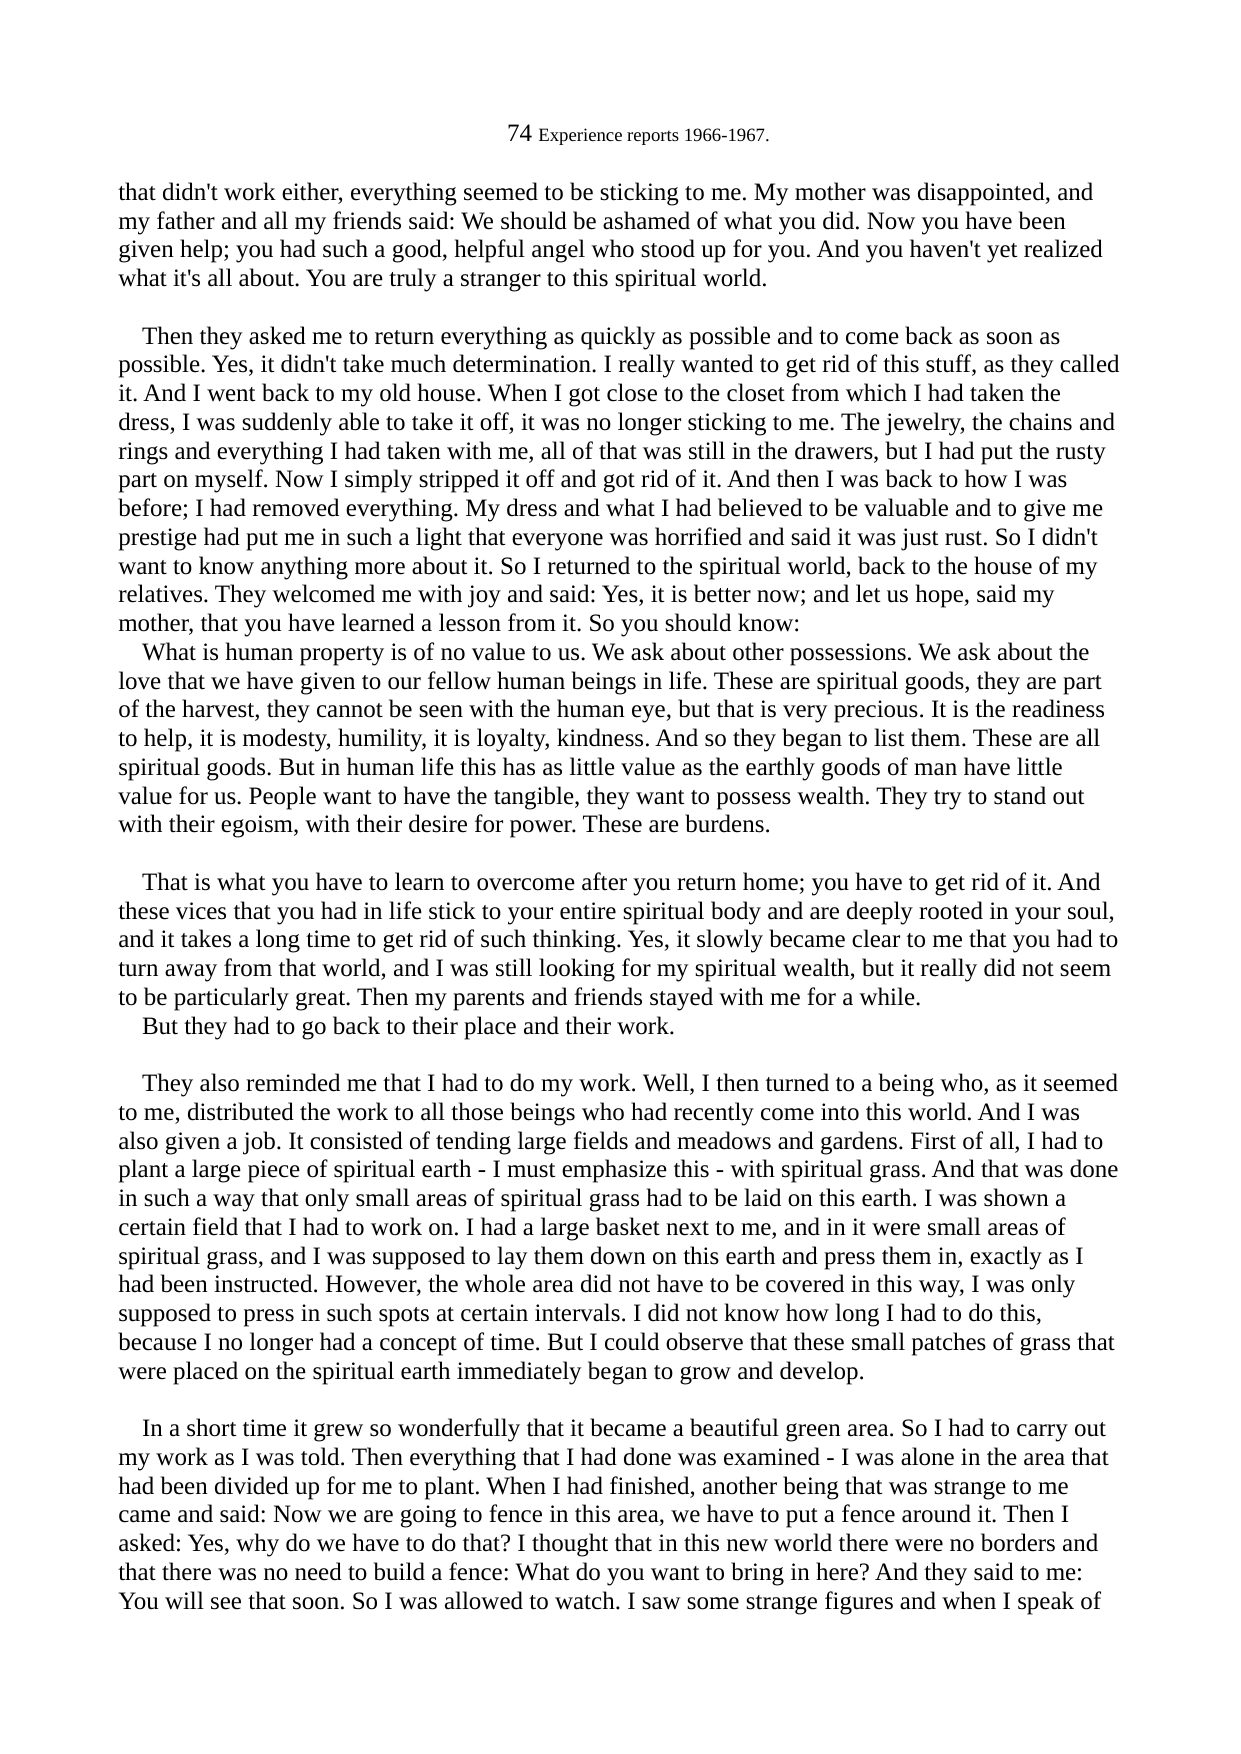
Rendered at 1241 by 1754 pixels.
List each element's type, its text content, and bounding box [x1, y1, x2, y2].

text that didn't work either, everything seemed to be sticking to me. My mother was disappointed, and my father and all my friends said: We should be ashamed of what you did. Now you have been given help; you had such a good, helpful angel who stood up for you. And you haven't yet realized what it's all about. You are truly a stranger to this spiritual world. [118, 177, 1122, 292]
text Then they asked me to return everything as quickly as possible and to come back as soon as possible. Yes, it didn't take much determination. I really wanted to get rid of this stuff, as they called it. And I went back to my old house. When I got close to the closet from which I had taken the dress, I was suddenly able to take it off, it was no longer sticking to me. The jewelry, the chains and rings and everything I had taken with me, all of that was still in the drawers, but I had put the rusty part on myself. Now I simply stripped it off and got rid of it. And then I was back to how I was before; I had removed everything. My dress and what I had believed to be valuable and to give me prestige had put me in such a light that everyone was horrified and said it was just rust. So I didn't want to know anything more about it. So I returned to the spiritual world, back to the house of my relatives. They welcomed me with joy and said: Yes, it is better now; and let us hope, said my mother, that you have learned a lesson from it. So you should know: [118, 321, 1122, 637]
text What is human property is of no value to us. We ask about other possessions. We ask about the love that we have given to our fellow human beings in life. These are spiritual goods, they are part of the harvest, they cannot be seen with the human eye, but that is very precious. It is the readiness to help, it is modesty, humility, it is loyalty, kindness. And so they began to list them. These are all spiritual goods. But in human life this has as little value as the earthly goods of man have little value for us. People want to have the tangible, they want to possess wealth. They try to stand out with their egoism, with their desire for power. These are burdens. [118, 637, 1122, 838]
text They also reminded me that I had to do my work. Well, I then turned to a being who, as it seemed to me, distributed the work to all those beings who had recently come into this world. And I was also given a job. It consisted of tending large fields and meadows and gardens. First of all, I had to plant a large piece of spiritual earth - I must emphasize this - with spiritual grass. And that was done in such a way that only small areas of spiritual grass had to be laid on this earth. I was shown a certain field that I had to work on. I had a large basket next to me, and in it were small areas of spiritual grass, and I was supposed to lay them down on this earth and press them in, exactly as I had been instructed. However, the whole area did not have to be covered in this way, I was only supposed to press in such spots at certain intervals. I did not know how long I had to do this, because I no longer had a concept of time. But I could observe that these small patches of grass that were placed on the spiritual earth immediately began to grow and develop. [118, 1068, 1122, 1384]
text In a short time it grew so wonderfully that it became a beautiful green area. So I had to carry out my work as I was told. Then everything that I had done was examined - I was alone in the area that had been divided up for me to plant. When I had finished, another being that was strange to me came and said: Now we are going to fence in this area, we have to put a fence around it. Then I asked: Yes, why do we have to do that? I thought that in this new world there were no borders and that there was no need to build a fence: What do you want to bring in here? And they said to me: You will see that soon. So I was allowed to watch. I saw some strange figures and when I speak of [118, 1413, 1122, 1614]
text But they had to go back to their place and their work. [118, 1011, 1122, 1039]
text That is what you have to learn to overcome after you return home; you have to get rid of it. And these vices that you had in life stick to your entire spiritual body and are deeply rooted in your soul, and it takes a long time to get rid of such thinking. Yes, it slowly became clear to me that you had to turn away from that world, and I was still looking for my spiritual wealth, but it really did not seem to be particularly great. Then my parents and friends stayed with me for a while. [118, 867, 1122, 1011]
